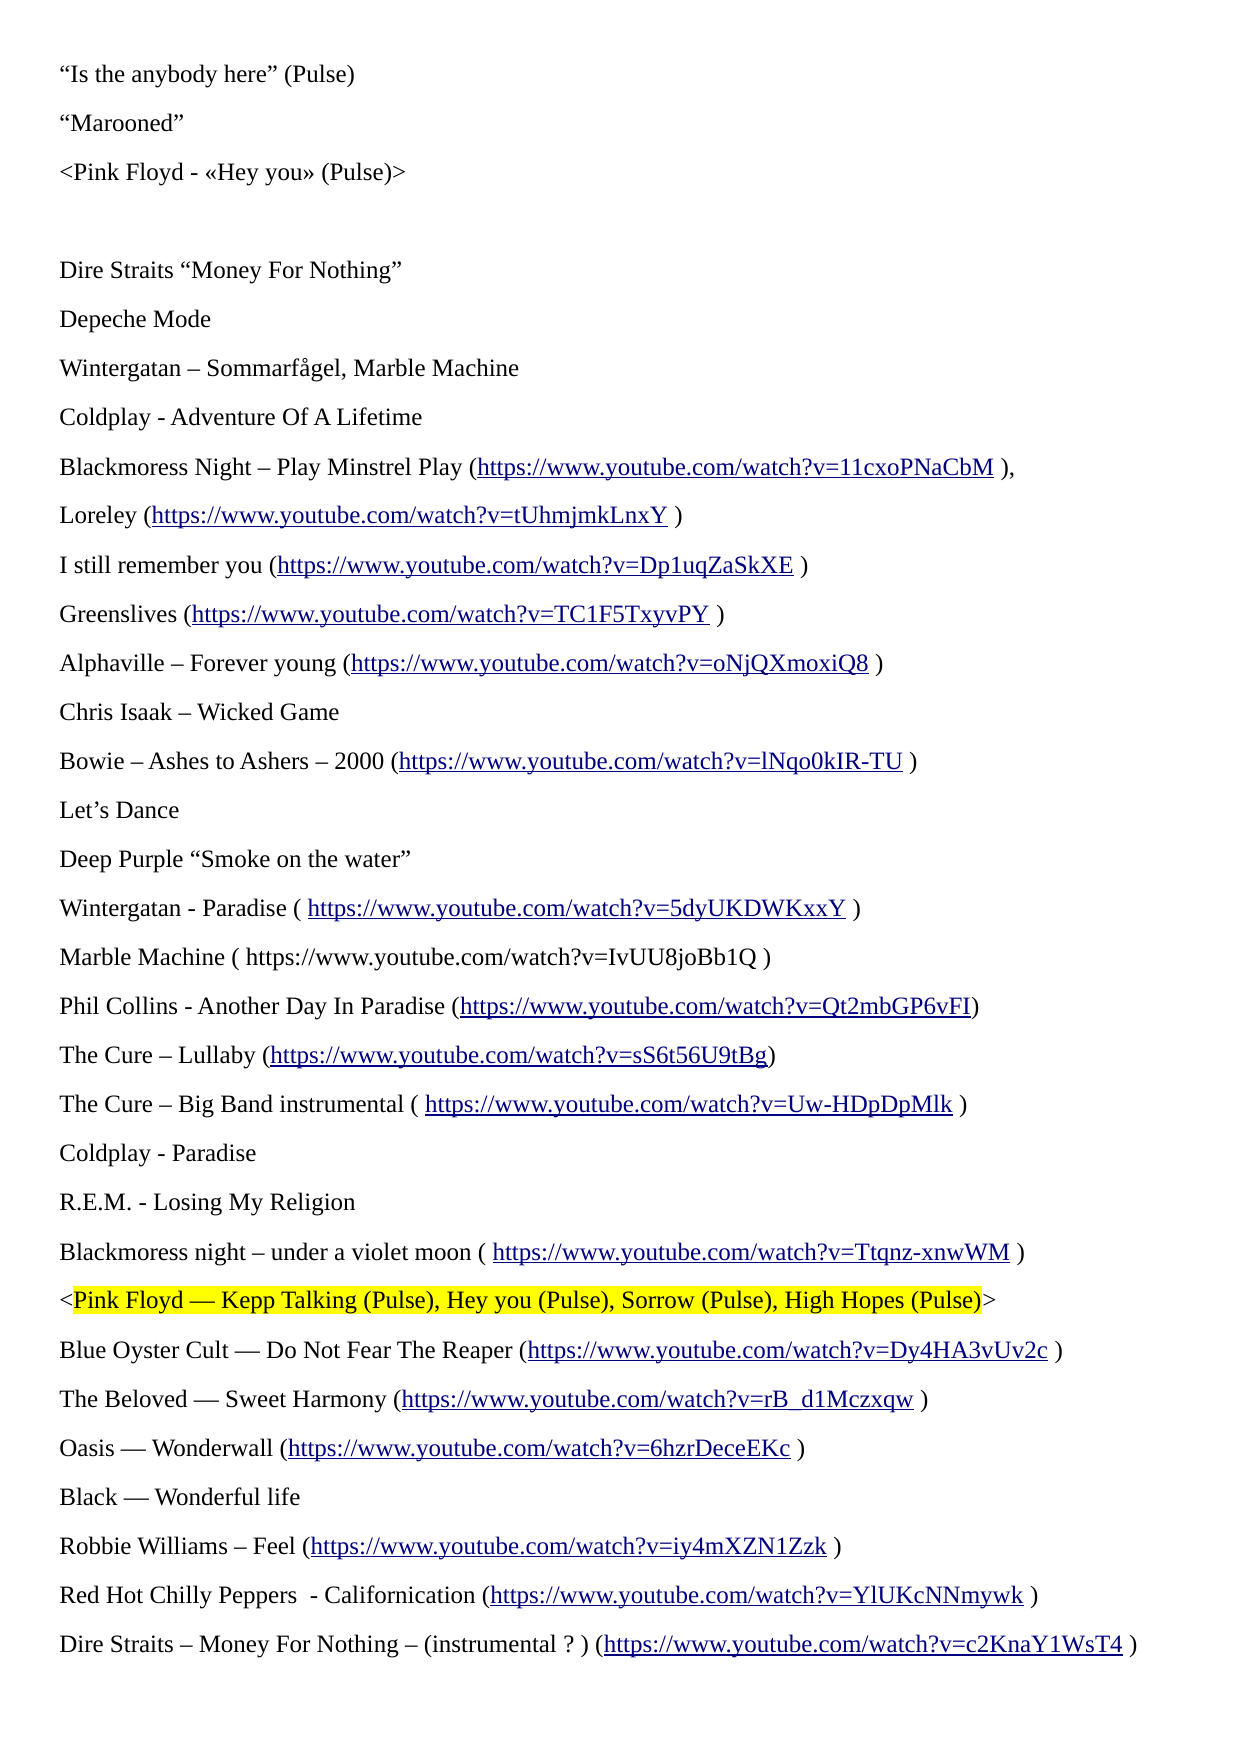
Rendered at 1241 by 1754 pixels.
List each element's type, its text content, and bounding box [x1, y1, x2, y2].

text “Marooned” [59, 108, 1181, 137]
text Wintergatan – Sommarfågel, Marble Machine [59, 353, 1181, 382]
text Coldplay - Paradise [59, 1138, 1181, 1167]
text “Is the anybody here” (Pulse) [59, 59, 1181, 88]
text Depeche Mode [59, 304, 1181, 333]
text Oasis — Wonderwall (https://www.youtube.com/watch?v=6hzrDeceEKc ) [59, 1433, 1181, 1462]
text Blackmoress Night – Play Minstrel Play (https://www.youtube.com/watch?v=11cxoPNaCbM ), [59, 452, 1181, 480]
text Bowie – Ashes to Ashers – 2000 (https://www.youtube.com/watch?v=lNqo0kIR-TU ) [59, 746, 1181, 775]
text <Pink Floyd - «Hey you» (Pulse)> [59, 157, 1181, 186]
text I still remember you (https://www.youtube.com/watch?v=Dp1uqZaSkXE ) [59, 550, 1181, 578]
text Black — Wonderful life [59, 1482, 1181, 1511]
text Dire Straits – Money For Nothing – (instrumental ? ) (https://www.youtube.com/watch?v=c2KnaY1WsT4 ) [59, 1629, 1181, 1658]
text Deep Purple “Smoke on the water” [59, 844, 1181, 873]
text Wintergatan - Paradise ( https://www.youtube.com/watch?v=5dyUKDWKxxY ) [59, 893, 1181, 922]
text Robbie Williams – Feel (https://www.youtube.com/watch?v=iy4mXZN1Zzk ) [59, 1531, 1181, 1560]
text Red Hot Chilly Peppers - Californication (https://www.youtube.com/watch?v=YlUKcNNmywk ) [59, 1580, 1181, 1609]
text R.E.M. - Losing My Religion [59, 1187, 1181, 1216]
text Marble Machine ( https://www.youtube.com/watch?v=IvUU8joBb1Q ) [59, 942, 1181, 971]
text Alphaville – Forever young (https://www.youtube.com/watch?v=oNjQXmoxiQ8 ) [59, 648, 1181, 677]
text <Pink Floyd — Kepp Talking (Pulse), Hey you (Pulse), Sorrow (Pulse), High Hopes (Pulse)> [59, 1286, 1181, 1314]
text The Beloved — Sweet Harmony (https://www.youtube.com/watch?v=rB_d1Mczxqw ) [59, 1384, 1181, 1412]
text Phil Collins - Another Day In Paradise (https://www.youtube.com/watch?v=Qt2mbGP6vFI) [59, 991, 1181, 1020]
text Let’s Dance [59, 795, 1181, 824]
text Blackmoress night – under a violet moon ( https://www.youtube.com/watch?v=Ttqnz-xnwWM ) [59, 1237, 1181, 1265]
text Greenslives (https://www.youtube.com/watch?v=TC1F5TxyvPY ) [59, 599, 1181, 627]
text The Cure – Lullaby (https://www.youtube.com/watch?v=sS6t56U9tBg) [59, 1040, 1181, 1069]
text The Cure – Big Band instrumental ( https://www.youtube.com/watch?v=Uw-HDpDpMlk ) [59, 1089, 1181, 1118]
text Loreley (https://www.youtube.com/watch?v=tUhmjmkLnxY ) [59, 501, 1181, 529]
text Coldplay - Adventure Of A Lifetime [59, 402, 1181, 431]
text Dire Straits “Money For Nothing” [59, 255, 1181, 284]
text Blue Oyster Cult — Do Not Fear The Reaper (https://www.youtube.com/watch?v=Dy4HA3vUv2c ) [59, 1335, 1181, 1363]
text Chris Isaak – Wicked Game [59, 697, 1181, 726]
